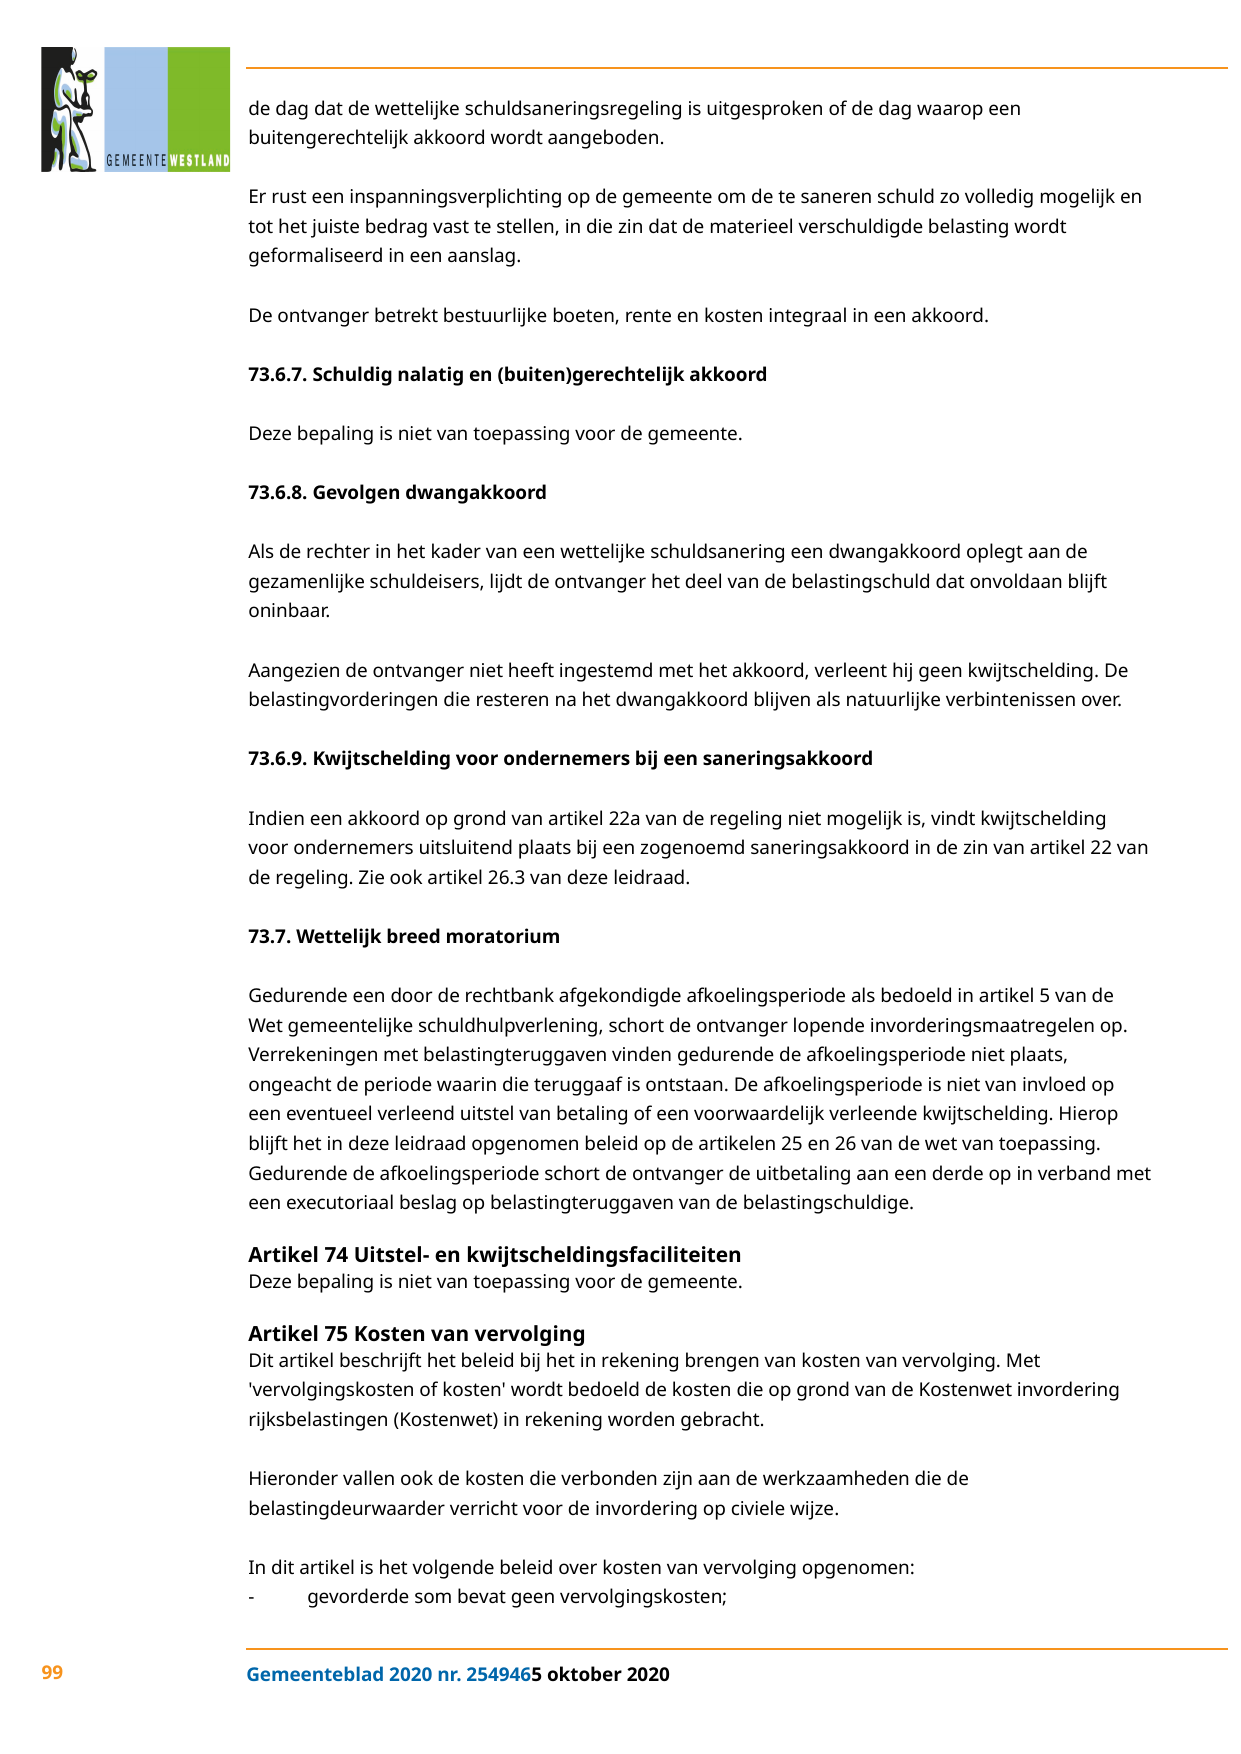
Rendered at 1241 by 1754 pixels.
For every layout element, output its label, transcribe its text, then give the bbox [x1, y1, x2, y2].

text In dit artikel is het volgende beleid over kosten van vervolging opgenomen: [248, 1554, 1152, 1580]
text 73.6.9. Kwijtschelding voor ondernemers bij een saneringsakkoord [248, 746, 1152, 771]
text Artikel 75 Kosten van vervolging [248, 1319, 1152, 1347]
text Hieronder vallen ook de kosten die verbonden zijn aan de werkzaamheden die de belastingdeurwaarder verricht voor de invordering op civiele wijze. [248, 1465, 1152, 1521]
text De ontvanger betrekt bestuurlijke boeten, rente en kosten integraal in een akkoord. [248, 302, 1152, 328]
text Deze bepaling is niet van toepassing voor de gemeente. [248, 1268, 1152, 1294]
text 73.7. Wettelijk breed moratorium [248, 923, 1152, 949]
list gevorderde som bevat geen vervolgingskosten; [248, 1584, 1152, 1609]
text Deze bepaling is niet van toepassing voor de gemeente. [248, 420, 1152, 446]
text Aangezien de ontvanger niet heeft ingestemd met het akkoord, verleent hij geen kwijtschelding. De belastingvorderingen die resteren na het dwangakkoord blijven als natuurlijke verbintenissen over. [248, 657, 1152, 712]
text de dag dat de wettelijke schuldsaneringsregeling is uitgesproken of de dag waarop een buitengerechtelijk akkoord wordt aangeboden. [248, 95, 1152, 150]
text Artikel 74 Uitstel- en kwijtscheldingsfaciliteiten [248, 1240, 1152, 1268]
text Indien een akkoord op grond van artikel 22a van de regeling niet mogelijk is, vindt kwijtschelding voor ondernemers uitsluitend plaats bij een zogenoemd saneringsakkoord in de zin van artikel 22 van de regeling. Zie ook artikel 26.3 van deze leidraad. [248, 805, 1152, 890]
text Er rust een inspanningsverplichting op de gemeente om de te saneren schuld zo volledig mogelijk en tot het juiste bedrag vast te stellen, in die zin dat de materieel verschuldigde belasting wordt geformaliseerd in een aanslag. [248, 183, 1152, 268]
text Als de rechter in het kader van een wettelijke schuldsanering een dwangakkoord oplegt aan de gezamenlijke schuldeisers, lijdt de ontvanger het deel van de belastingschuld dat onvoldaan blijft oninbaar. [248, 538, 1152, 623]
text 73.6.7. Schuldig nalatig en (buiten)gerechtelijk akkoord [248, 361, 1152, 387]
text Dit artikel beschrijft het beleid bij het in rekening brengen van kosten van vervolging. Met 'vervolgingskosten of kosten' wordt bedoeld de kosten die op grond van de Kostenwet invordering rijksbelastingen (Kostenwet) in rekening worden gebracht. [248, 1347, 1152, 1432]
text Gedurende een door de rechtbank afgekondigde afkoelingsperiode als bedoeld in artikel 5 van de Wet gemeentelijke schuldhulpverlening, schort de ontvanger lopende invorderingsmaatregelen op. Verrekeningen met belastingteruggaven vinden gedurende de afkoelingsperiode niet plaats, ongeacht de periode waarin die teruggaaf is ontstaan. De afkoelingsperiode is niet van invloed op een eventueel verleend uitstel van betaling of een voorwaardelijk verleende kwijtschelding. Hierop blijft het in deze leidraad opgenomen beleid op de artikelen 25 en 26 van de wet van toepassing. Gedurende de afkoelingsperiode schort de ontvanger de uitbetaling aan een derde op in verband met een executoriaal beslag op belastingteruggaven van de belastingschuldige. [248, 982, 1152, 1215]
picture [41, 47, 231, 172]
text 73.6.8. Gevolgen dwangakkoord [248, 479, 1152, 505]
